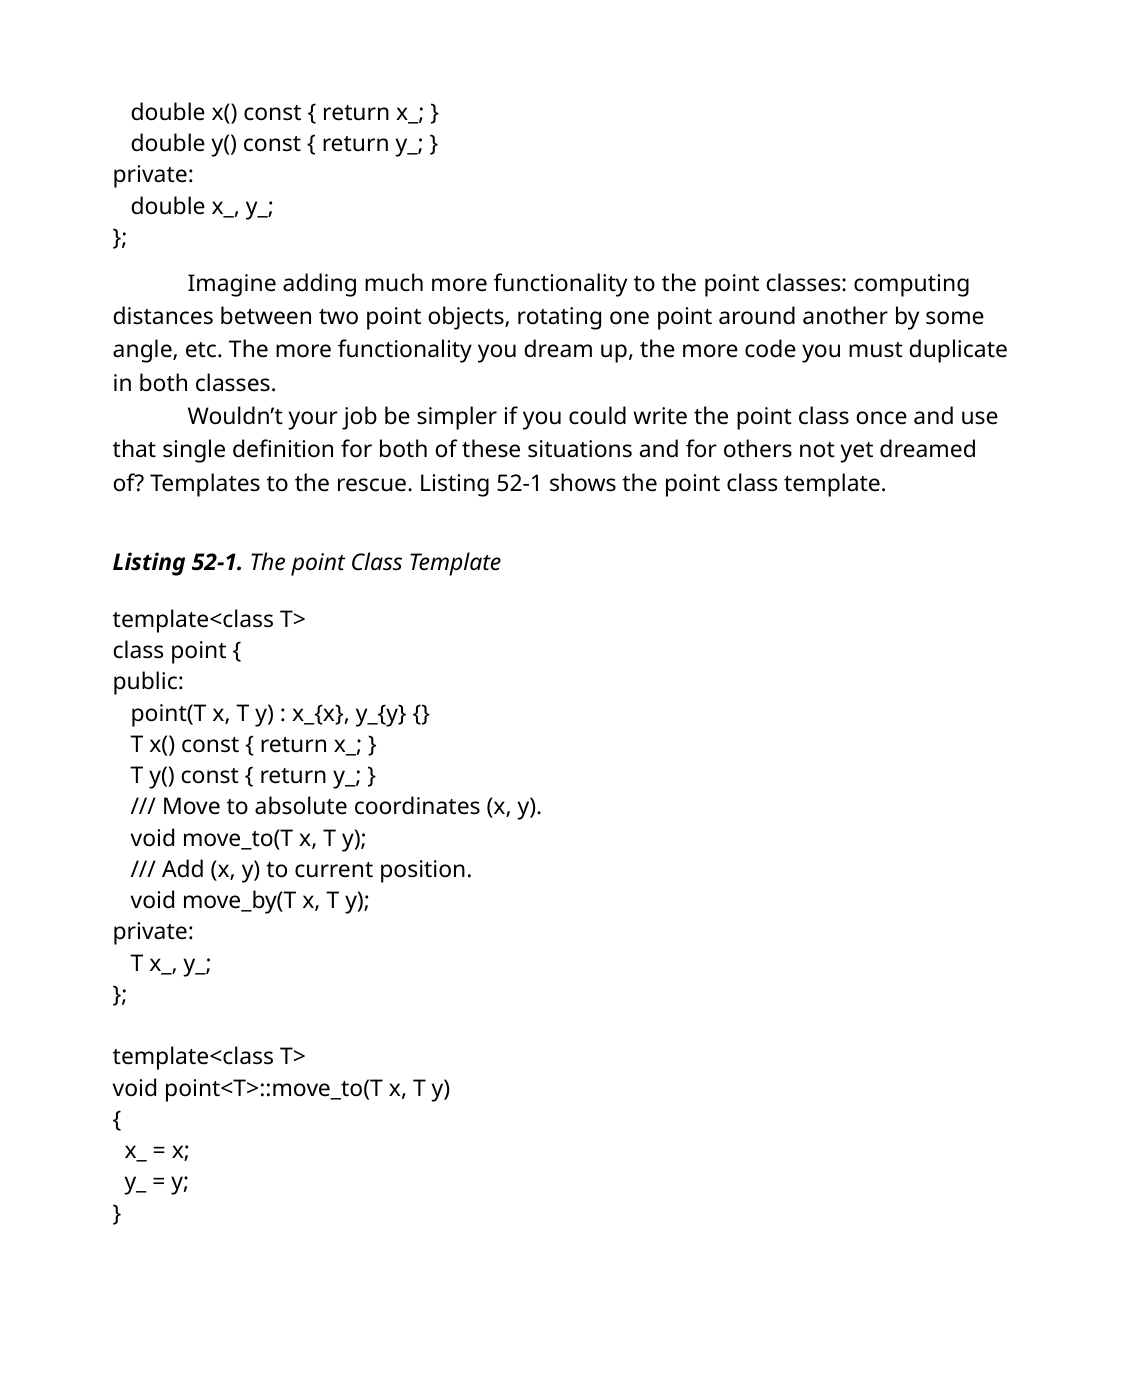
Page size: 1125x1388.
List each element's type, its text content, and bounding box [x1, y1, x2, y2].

text x_ = x; [112, 1134, 1012, 1165]
text T y() const { return y_; } [112, 759, 1012, 790]
text private: [112, 158, 1012, 190]
text point(T x, T y) : x_{x}, y_{y} {} [112, 696, 1012, 728]
text template<class T> [112, 1040, 1012, 1071]
text void move_by(T x, T y); [112, 884, 1012, 915]
text /// Move to absolute coordinates (x, y). [112, 790, 1012, 821]
text double y() const { return y_; } [112, 127, 1012, 158]
text public: [112, 665, 1012, 696]
text void move_to(T x, T y); [112, 821, 1012, 853]
text class point { [112, 634, 1012, 665]
text Wouldn’t your job be simpler if you could write the point class once and use that single definition for both of these situations and for others not yet dreamed of? Templates to the rescue. Listing 52-1 shows the point class template. [112, 398, 1012, 498]
text }; [112, 221, 1012, 252]
text } [112, 1196, 1012, 1228]
text }; [112, 978, 1012, 1009]
text { [112, 1103, 1012, 1134]
text y_ = y; [112, 1165, 1012, 1196]
text private: [112, 915, 1012, 946]
text double x_, y_; [112, 190, 1012, 221]
text T x_, y_; [112, 946, 1012, 978]
text double x() const { return x_; } [112, 96, 1012, 127]
text Imagine adding much more functionality to the point classes: computing distances between two point objects, rotating one point around another by some angle, etc. The more functionality you dream up, the more code you must duplicate in both classes. [112, 265, 1012, 398]
text Listing 52-1. The point Class Template [112, 546, 1012, 577]
text void point<T>::move_to(T x, T y) [112, 1071, 1012, 1103]
text T x() const { return x_; } [112, 728, 1012, 759]
text /// Add (x, y) to current position. [112, 853, 1012, 884]
text template<class T> [112, 603, 1012, 634]
